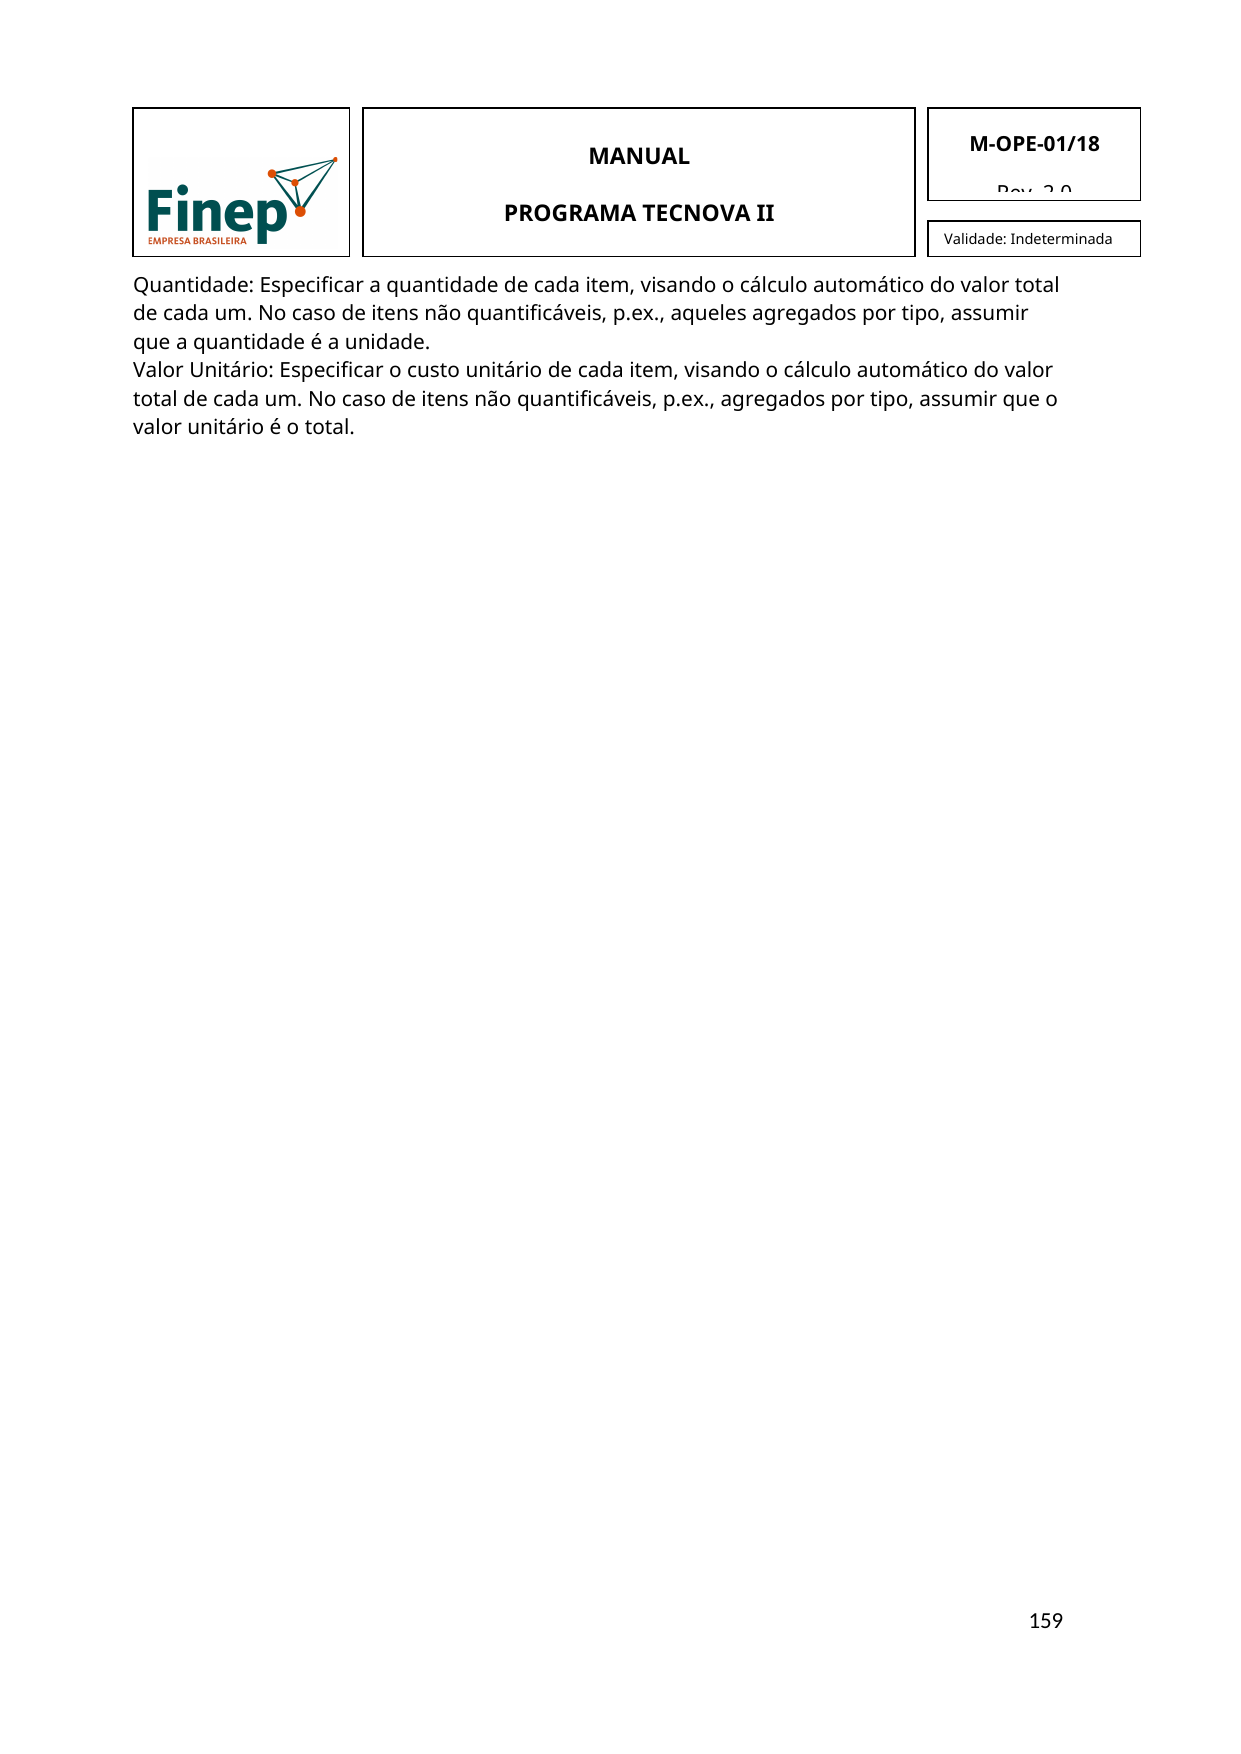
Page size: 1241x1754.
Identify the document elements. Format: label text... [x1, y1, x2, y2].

text Valor Unitário: Especificar o custo unitário de cada item, visando o cálculo automático do valor total de cada um. No caso de itens não quantificáveis, p.ex., agregados por tipo, assumir que o valor unitário é o total. [133, 355, 1063, 441]
text Quantidade: Especificar a quantidade de cada item, visando o cálculo automático do valor total de cada um. No caso de itens não quantificáveis, p.ex., aqueles agregados por tipo, assumir que a quantidade é a unidade. [133, 270, 1063, 355]
